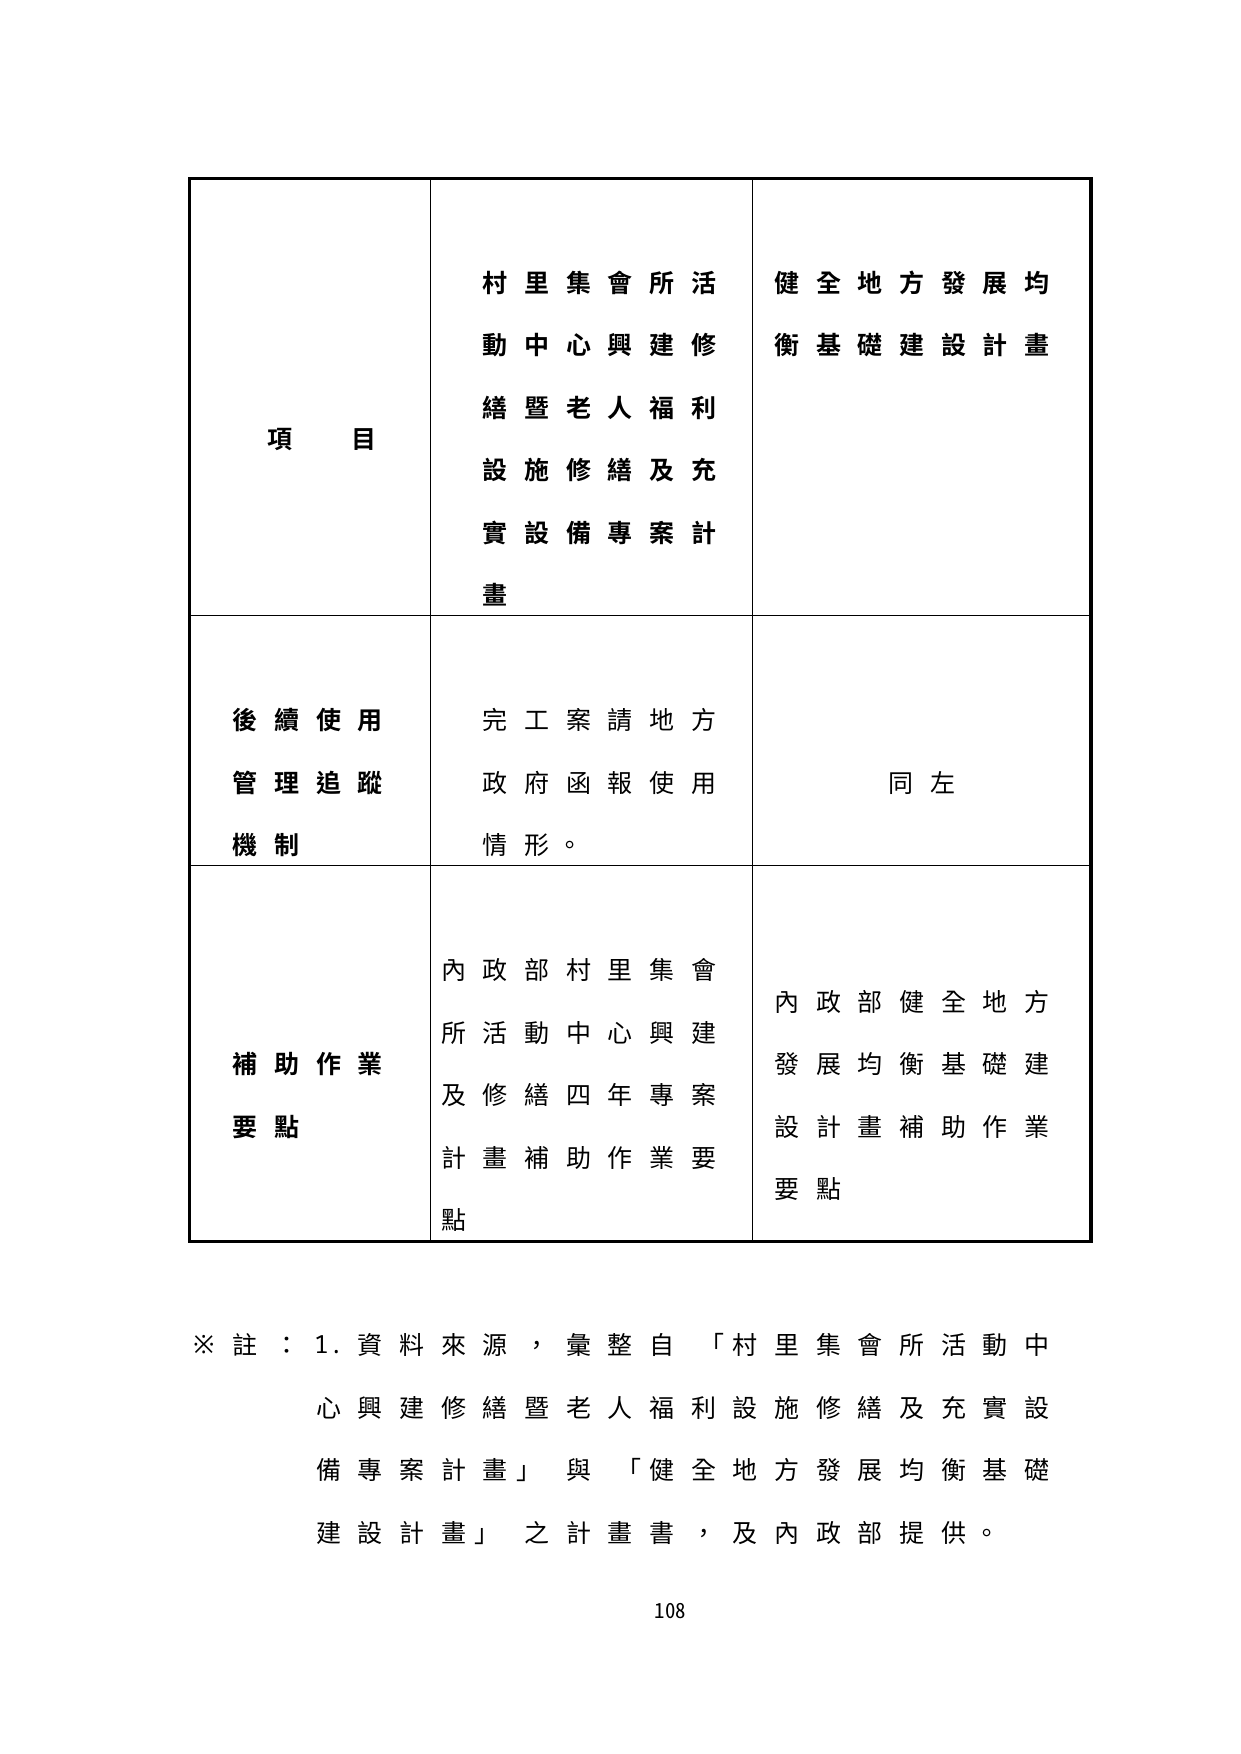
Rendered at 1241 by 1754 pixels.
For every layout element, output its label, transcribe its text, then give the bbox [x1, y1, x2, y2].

table_header 項 目 [191, 180, 430, 615]
table_cell 補助作業要點 [191, 866, 430, 1240]
table_cell 內政部健全地方發展均衡基礎建設計畫補助作業要點 [753, 866, 1089, 1240]
table_header 健全地方發展均衡基礎建設計畫 [753, 180, 1089, 615]
table_cell 同左 [753, 616, 1089, 865]
table_cell 完工案請地方政府函報使用情形。 [431, 616, 752, 865]
table_header 村里集會所活動中心興建修繕暨老人福利設施修繕及充實設備專案計畫 [431, 180, 752, 615]
table_cell 內政部村里集會所活動中心興建及修繕四年專案計畫補助作業要點 [431, 866, 752, 1240]
text ※註：1.資料來源，彙整自「村里集會所活動中心興建修繕暨老人福利設施修繕及充實設備專案計畫」與「健全地方發展均衡基礎建設計畫」之計畫書，及內政部提供。 [175, 1302, 1058, 1552]
table_cell 後續使用管理追蹤機制 [191, 616, 430, 865]
